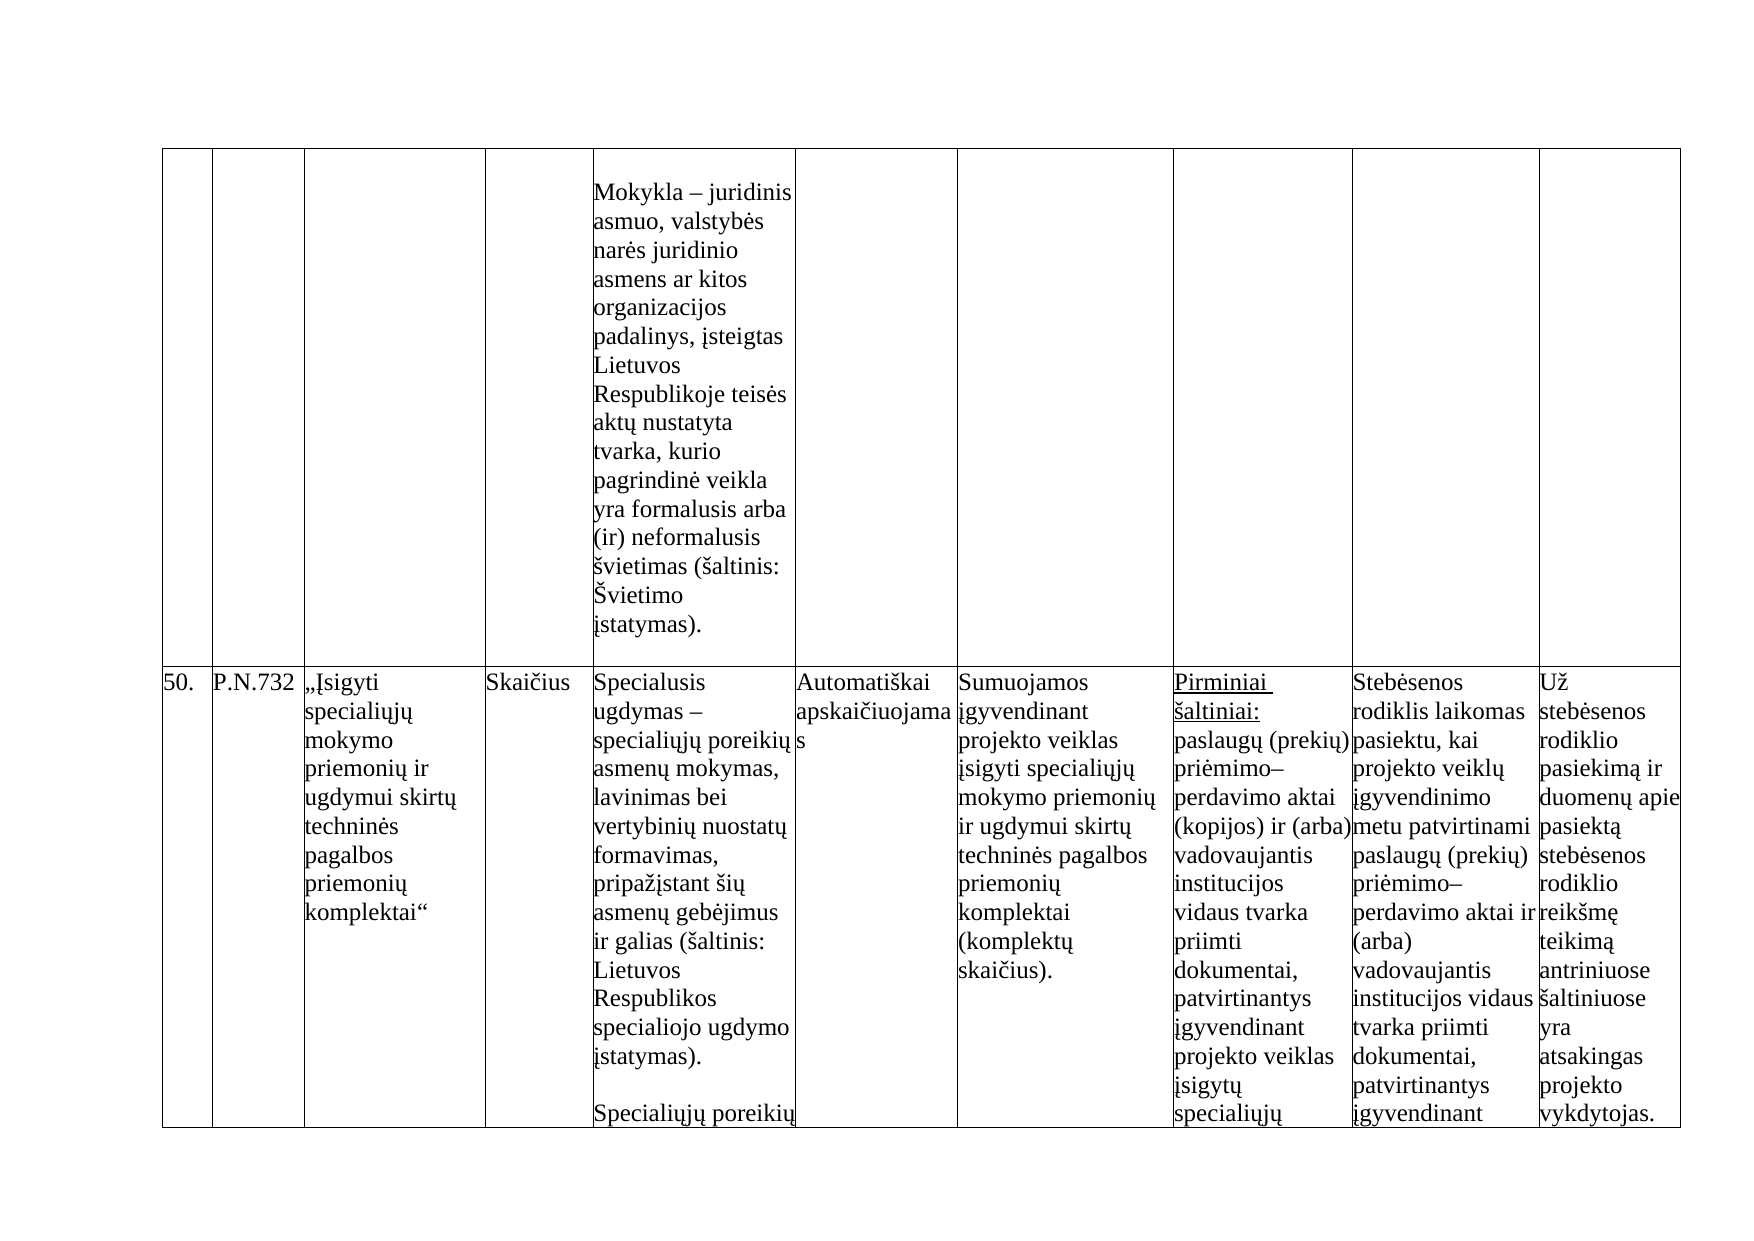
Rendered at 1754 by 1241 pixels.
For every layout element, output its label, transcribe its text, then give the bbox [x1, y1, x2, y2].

table_cell [1353, 149, 1539, 666]
table_cell Sumuojamos įgyvendinant projekto veiklas įsigyti specialiųjų mokymo priemonių ir ugdymui skirtų techninės pagalbos priemonių komplektai (komplektų skaičius). [958, 667, 1173, 1127]
table_cell [958, 149, 1173, 666]
table_cell Pirminiai šaltiniai: paslaugų (prekių) priėmimo–perdavimo aktai (kopijos) ir (arba) vadovaujantis institucijos vidaus tvarka priimti dokumentai, patvirtinantys įgyvendinant projekto veiklas įsigytų specialiųjų [1174, 667, 1352, 1127]
table_cell [163, 149, 212, 666]
table_cell [796, 149, 957, 666]
table_cell „Įsigyti specialiųjų mokymo priemonių ir ugdymui skirtų techninės pagalbos priemonių komplektai“ [305, 667, 485, 1127]
table_cell Mokykla – juridinis asmuo, valstybės narės juridinio asmens ar kitos organizacijos padalinys, įsteigtas Lietuvos Respublikoje teisės aktų nustatyta tvarka, kurio pagrindinė veikla yra formalusis arba (ir) neformalusis švietimas (šaltinis: Švietimo įstatymas). [594, 149, 795, 666]
table_cell [213, 149, 304, 666]
table_cell [305, 149, 485, 666]
table_cell Stebėsenos rodiklis laikomas pasiektu, kai projekto veiklų įgyvendinimo metu patvirtinami paslaugų (prekių) priėmimo–perdavimo aktai ir (arba) vadovaujantis institucijos vidaus tvarka priimti dokumentai, patvirtinantys įgyvendinant [1353, 667, 1539, 1127]
table_cell Skaičius [486, 667, 593, 1127]
table_cell Automatiškai apskaičiuojamas [796, 667, 957, 1127]
table_cell 50. [163, 667, 212, 1127]
table_cell Specialusis ugdymas – specialiųjų poreikių asmenų mokymas, lavinimas bei vertybinių nuostatų formavimas, pripažįstant šių asmenų gebėjimus ir galias (šaltinis: Lietuvos Respublikos specialiojo ugdymo įstatymas). Specialiųjų poreikių [594, 667, 795, 1127]
table_cell [1540, 149, 1680, 666]
table_cell Už stebėsenos rodiklio pasiekimą ir duomenų apie pasiektą stebėsenos rodiklio reikšmę teikimą antriniuose šaltiniuose yra atsakingas projekto vykdytojas. [1540, 667, 1680, 1127]
table_cell [486, 149, 593, 666]
table_cell P.N.732 [213, 667, 304, 1127]
table_cell [1174, 149, 1352, 666]
